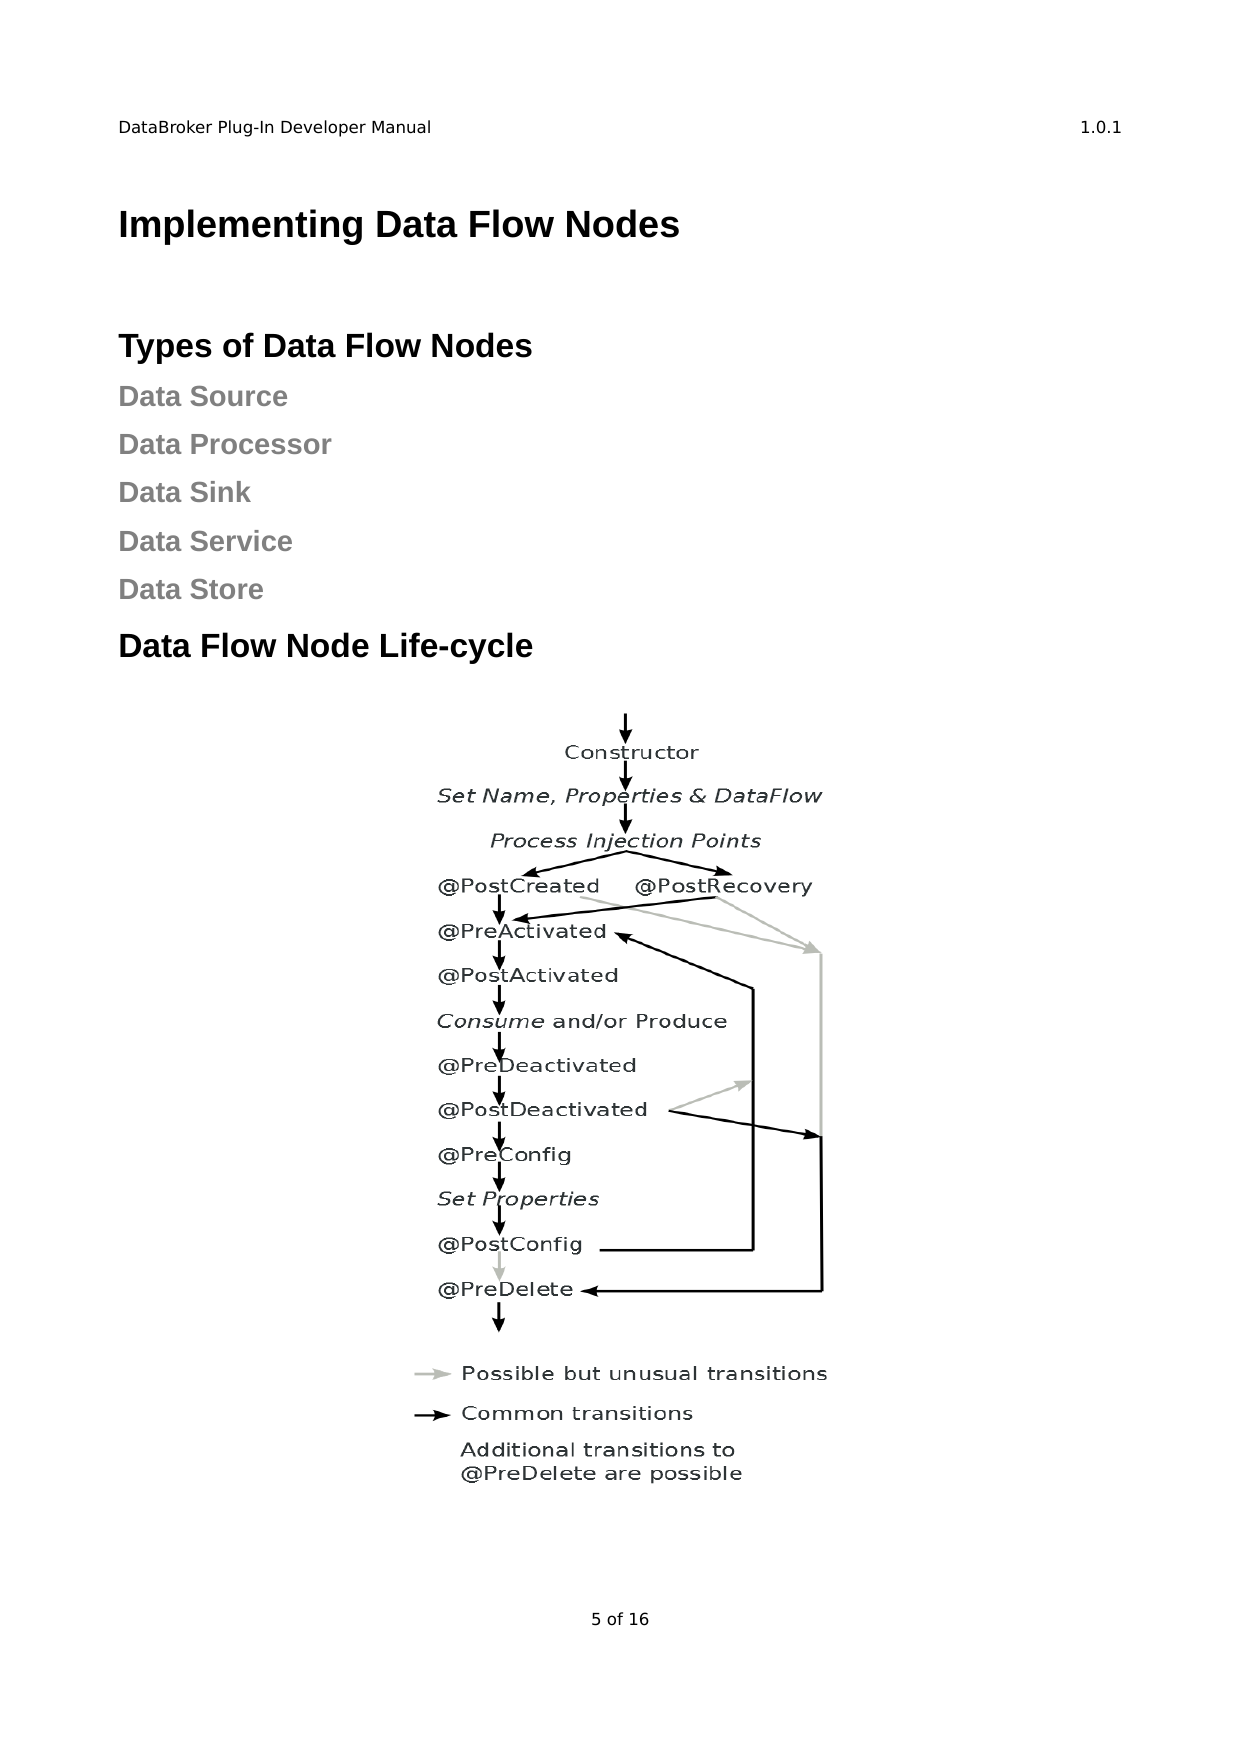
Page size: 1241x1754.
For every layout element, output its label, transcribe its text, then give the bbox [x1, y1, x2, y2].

subtitle Data Service [118, 524, 1122, 557]
subtitle Types of Data Flow Nodes [118, 326, 1122, 365]
subtitle Data Flow Node Life-cycle [118, 626, 1122, 665]
subtitle Implementing Data Flow Nodes [118, 202, 1122, 246]
subtitle Data Store [118, 572, 1122, 605]
subtitle Data Sink [118, 476, 1122, 509]
subtitle Data Source [118, 379, 1122, 413]
picture [413, 712, 827, 1484]
subtitle Data Processor [118, 427, 1122, 461]
